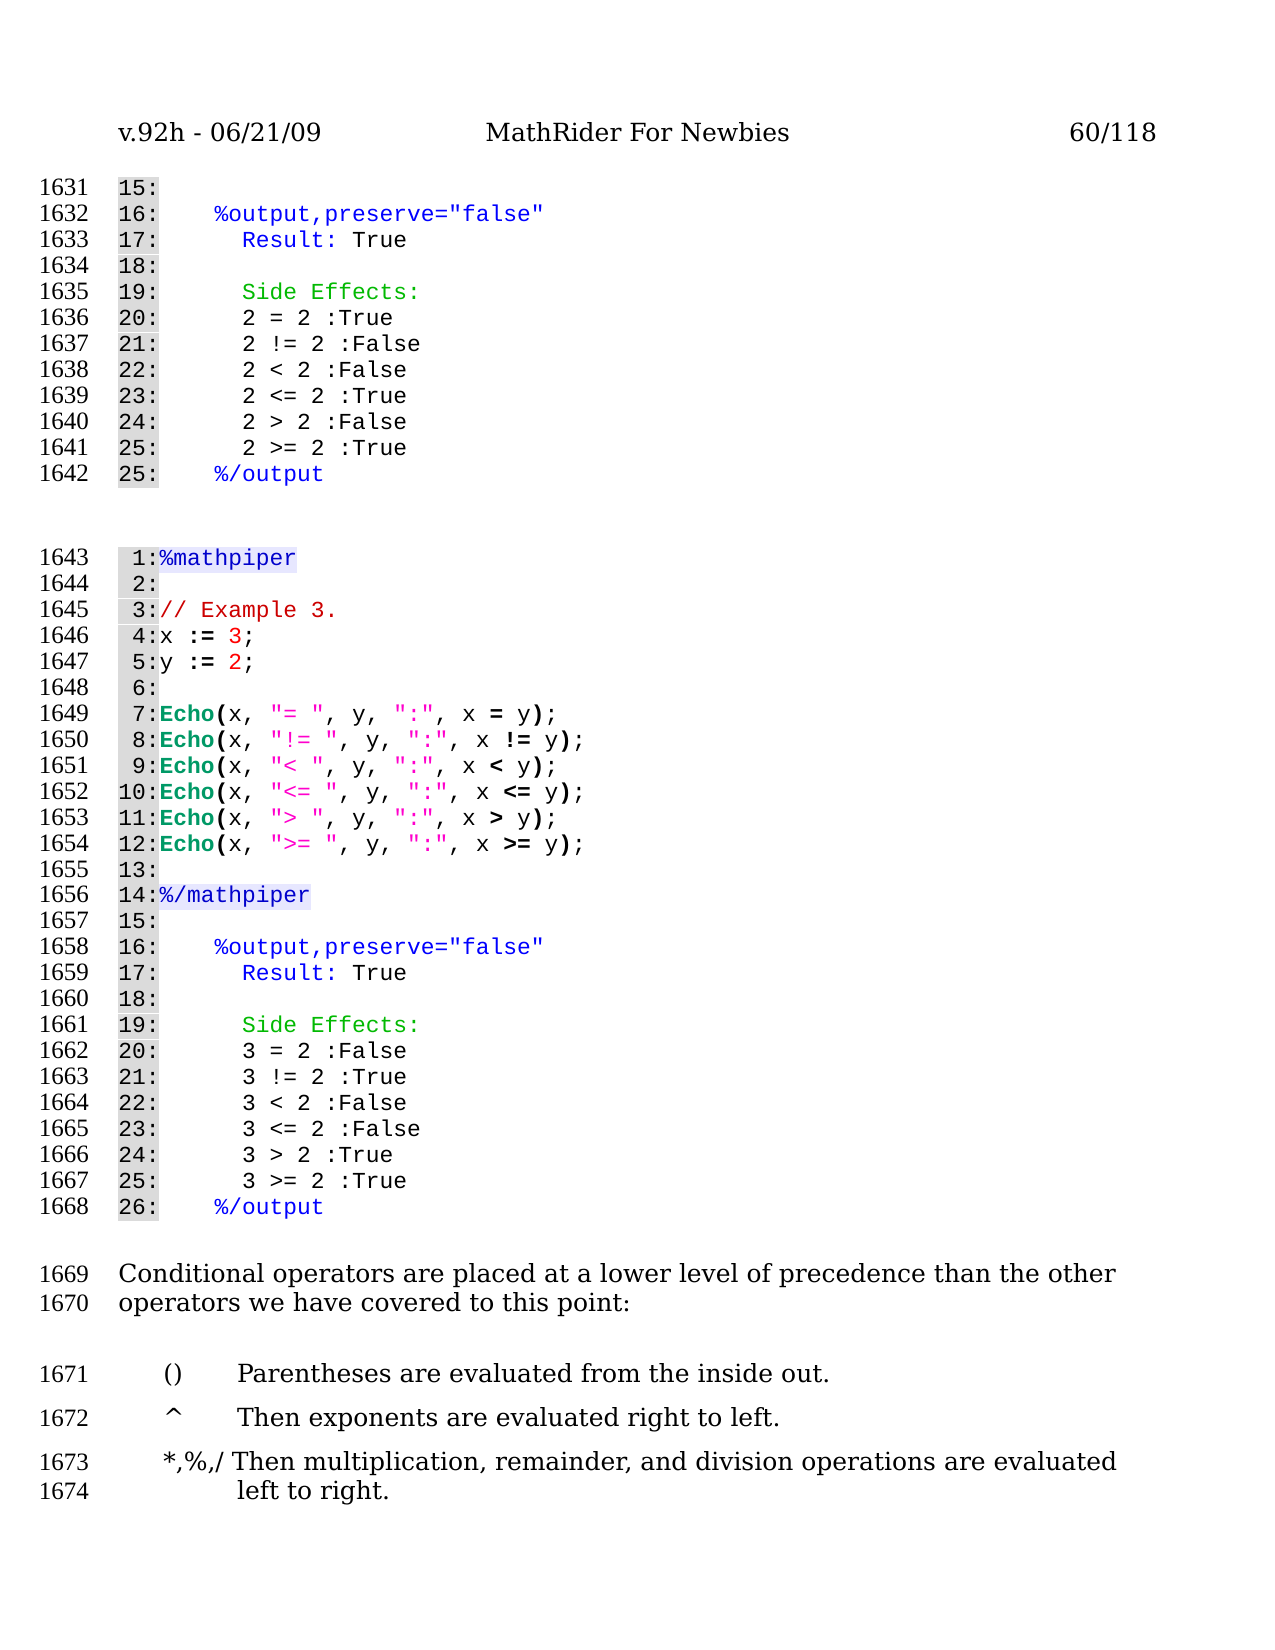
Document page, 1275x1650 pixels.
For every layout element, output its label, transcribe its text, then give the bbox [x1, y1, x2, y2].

text 24: 2 > 2 :False [118, 410, 1157, 436]
text 23: 3 <= 2 :False [118, 1117, 1157, 1143]
text 1:%mathpiper [118, 547, 1157, 573]
text 22: 3 < 2 :False [118, 1091, 1157, 1117]
text 24: 3 > 2 :True [118, 1143, 1157, 1169]
text 2: [118, 573, 1157, 598]
text 20: 3 = 2 :False [118, 1039, 1157, 1065]
text 15: [118, 910, 1157, 936]
text 6: [118, 676, 1157, 702]
text 20: 2 = 2 :True [118, 306, 1157, 332]
text 12:Echo(x, ">= ", y, ":", x >= y); [118, 832, 1157, 858]
text Conditional operators are placed at a lower level of precedence than the other operators we have covered to this point: [118, 1259, 1157, 1318]
text 17: Result: True [118, 229, 1157, 254]
text 18: [118, 988, 1157, 1013]
text 19: Side Effects: [118, 281, 1157, 306]
text 16: %output,preserve="false" [118, 203, 1157, 229]
text () Parentheses are evaluated from the inside out. [163, 1359, 1157, 1388]
text 19: Side Effects: [118, 1013, 1157, 1039]
text 4:x := 3; [118, 624, 1157, 650]
text 18: [118, 254, 1157, 281]
text 10:Echo(x, "<= ", y, ":", x <= y); [118, 780, 1157, 806]
text 26: %/output [118, 1195, 1157, 1221]
text *,%,/ Then multiplication, remainder, and division operations are evaluated left to right. [163, 1447, 1157, 1505]
text 14:%/mathpiper [118, 884, 1157, 910]
text 5:y := 2; [118, 650, 1157, 676]
text 8:Echo(x, "!= ", y, ":", x != y); [118, 728, 1157, 754]
text 25: 3 >= 2 :True [118, 1169, 1157, 1195]
text 21: 3 != 2 :True [118, 1065, 1157, 1091]
text 17: Result: True [118, 962, 1157, 988]
text 21: 2 != 2 :False [118, 332, 1157, 358]
text 22: 2 < 2 :False [118, 358, 1157, 384]
text 25: 2 >= 2 :True [118, 436, 1157, 462]
text 13: [118, 858, 1157, 884]
text 16: %output,preserve="false" [118, 936, 1157, 962]
text 23: 2 <= 2 :True [118, 384, 1157, 410]
text 15: [118, 177, 1157, 203]
text 25: %/output [118, 462, 1157, 488]
text 9:Echo(x, "< ", y, ":", x < y); [118, 754, 1157, 780]
text 7:Echo(x, "= ", y, ":", x = y); [118, 702, 1157, 728]
text ^ Then exponents are evaluated right to left. [163, 1403, 1157, 1432]
text 11:Echo(x, "> ", y, ":", x > y); [118, 806, 1157, 832]
text 3:// Example 3. [118, 598, 1157, 624]
